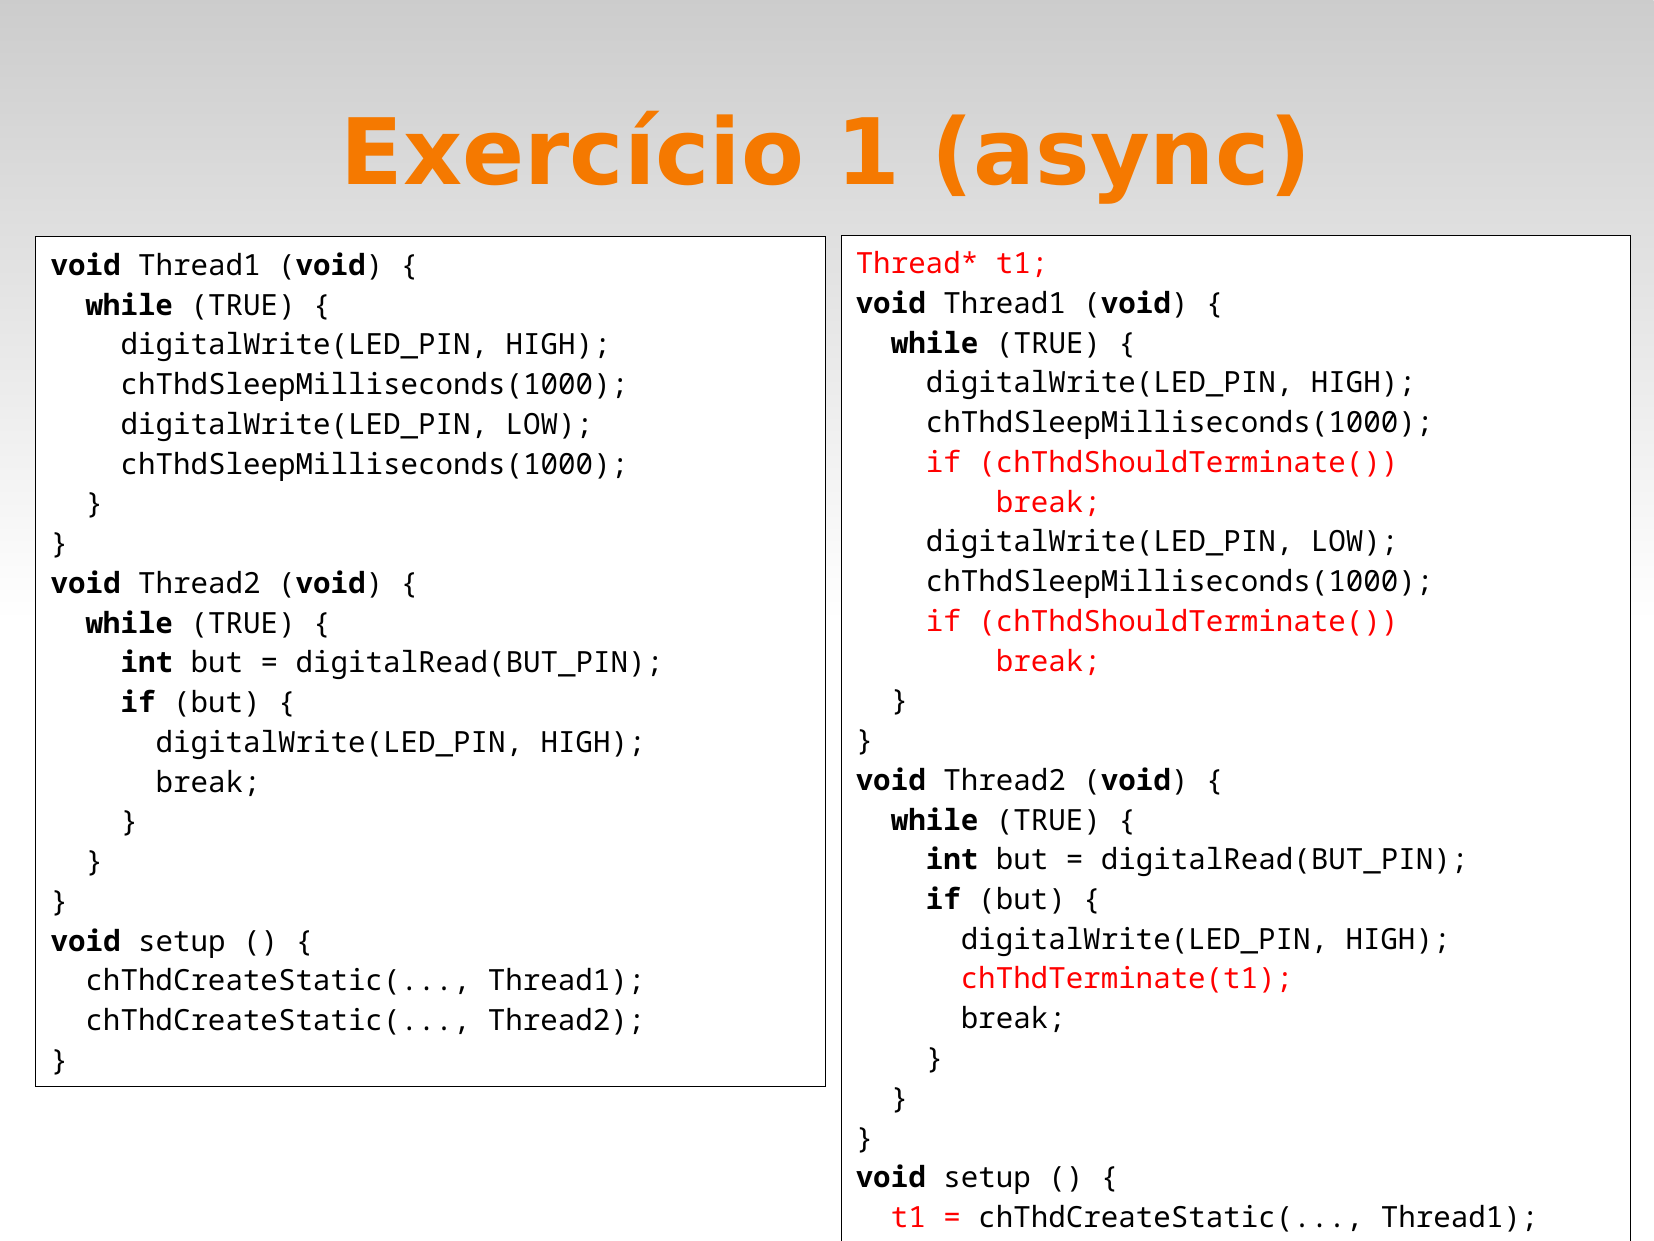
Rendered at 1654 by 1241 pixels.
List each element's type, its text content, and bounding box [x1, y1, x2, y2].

text_box void Thread1 (void) { while (TRUE) { digitalWrite(LED_PIN, HIGH); chThdSleepMilliseconds(1000); digitalWrite(LED_PIN, LOW); chThdSleepMilliseconds(1000); } } void Thread2 (void) { while (TRUE) { int but = digitalRead(BUT_PIN); if (but) { digitalWrite(LED_PIN, HIGH); break; } } } void setup () { chThdCreateStatic(..., Thread1); chThdCreateStatic(..., Thread2); } [35, 236, 826, 973]
text_box Thread* t1; void Thread1 (void) { while (TRUE) { digitalWrite(LED_PIN, HIGH); chThdSleepMilliseconds(1000); if (chThdShouldTerminate()) break; digitalWrite(LED_PIN, LOW); chThdSleepMilliseconds(1000); if (chThdShouldTerminate()) break; } } void Thread2 (void) { while (TRUE) { int but = digitalRead(BUT_PIN); if (but) { digitalWrite(LED_PIN, HIGH); chThdTerminate(t1); break; } } } void setup () { t1 = chThdCreateStatic(..., Thread1); chThdCreateStatic(..., Thread2); } [841, 235, 1631, 1176]
title Exercício 1 (async) [82, 49, 1571, 257]
